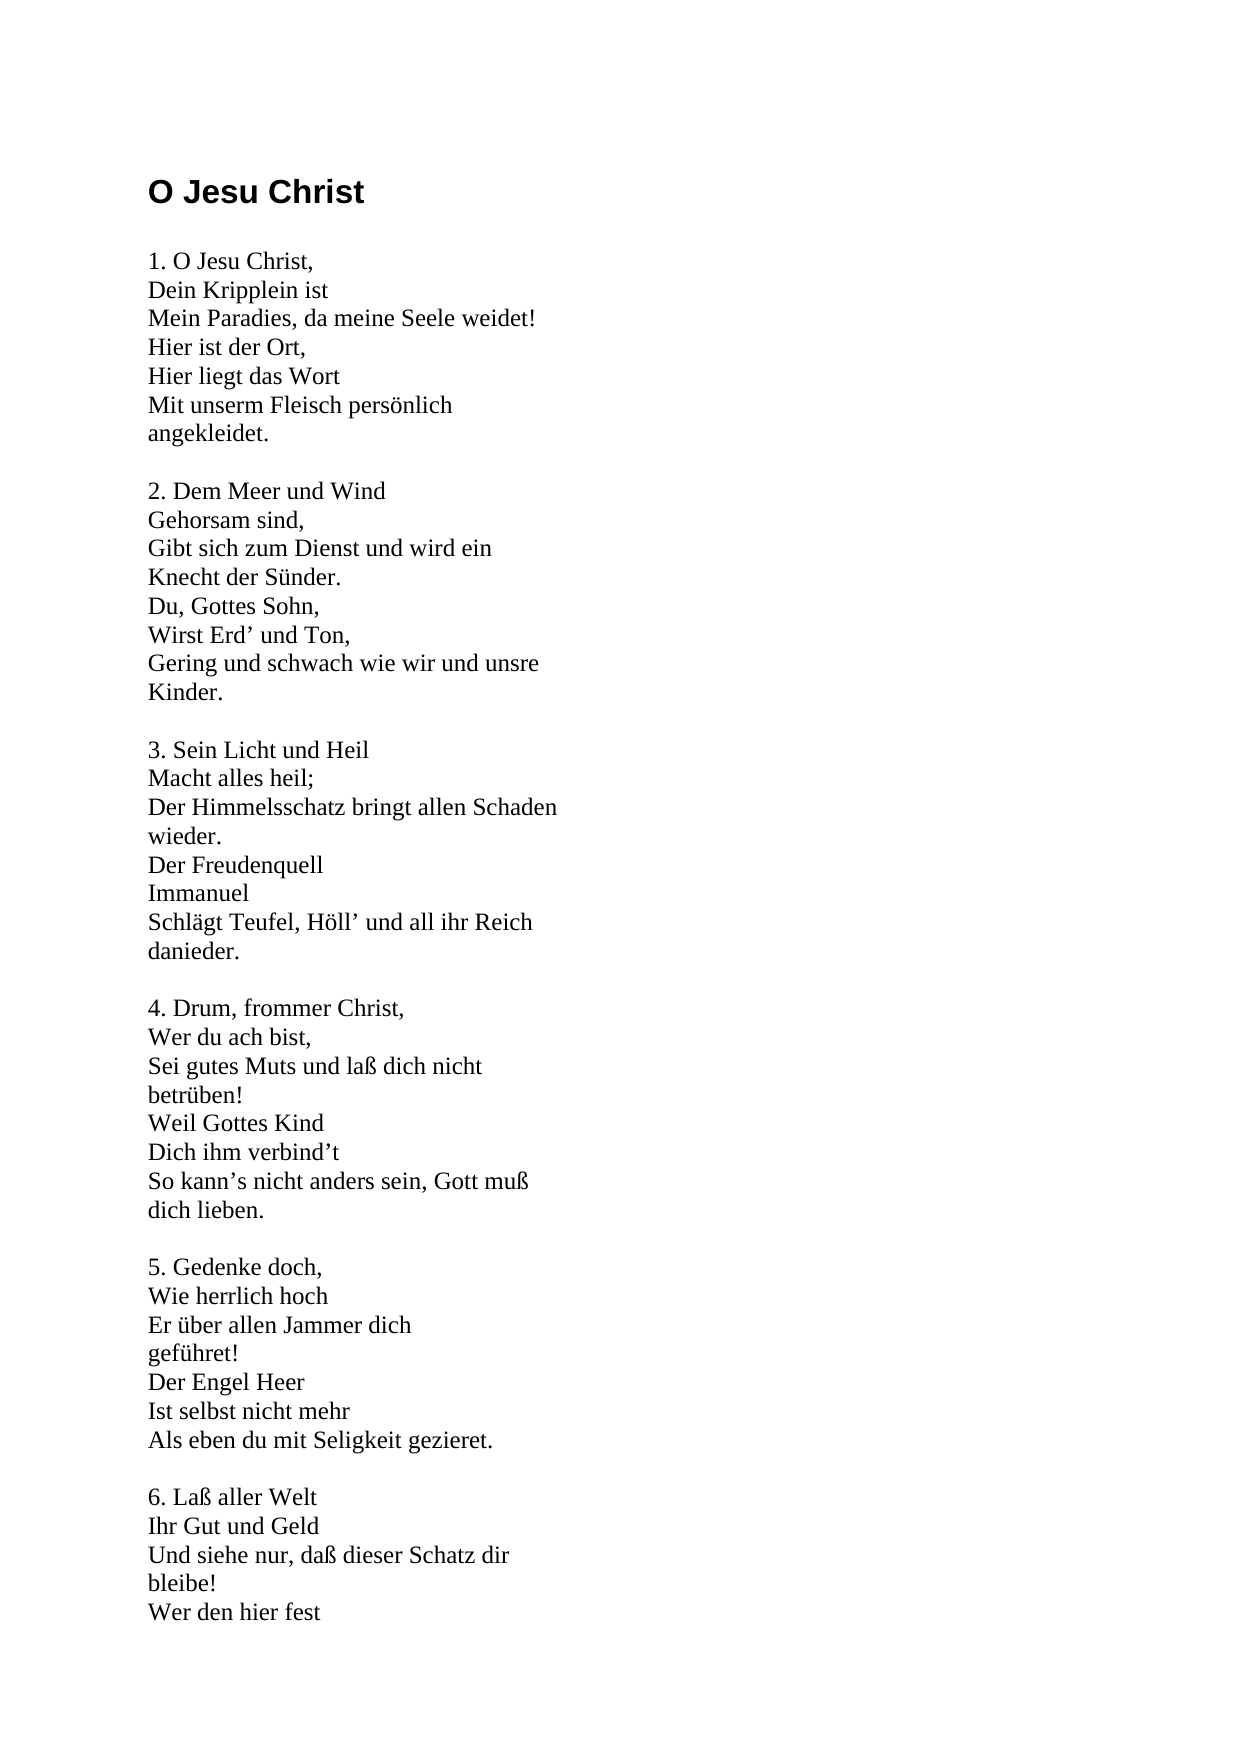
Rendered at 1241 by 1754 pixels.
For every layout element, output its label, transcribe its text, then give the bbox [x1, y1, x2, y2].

text Und siehe nur, daß dieser Schatz dir [148, 1540, 1093, 1568]
text Knecht der Sünder. [148, 562, 1093, 591]
subtitle O Jesu Christ [148, 173, 1093, 211]
text Kinder. [148, 677, 1093, 706]
text Mit unserm Fleisch persönlich [148, 390, 1093, 418]
text Der Himmelsschatz bringt allen Schaden [148, 792, 1093, 821]
text Wer den hier fest [148, 1597, 1093, 1626]
text Wie herrlich hoch [148, 1281, 1093, 1310]
text Er über allen Jammer dich [148, 1310, 1093, 1338]
text 5. Gedenke doch, [148, 1252, 1093, 1281]
text betrüben! [148, 1080, 1093, 1108]
text 1. O Jesu Christ, [148, 246, 1093, 275]
text angekleidet. [148, 418, 1093, 447]
text Ist selbst nicht mehr [148, 1396, 1093, 1425]
text Gering und schwach wie wir und unsre [148, 648, 1093, 677]
text Schlägt Teufel, Höll’ und all ihr Reich [148, 907, 1093, 936]
text Macht alles heil; [148, 763, 1093, 792]
text bleibe! [148, 1568, 1093, 1597]
text wieder. [148, 821, 1093, 850]
text Mein Paradies, da meine Seele weidet! [148, 303, 1093, 332]
text Weil Gottes Kind [148, 1108, 1093, 1137]
text Als eben du mit Seligkeit gezieret. [148, 1425, 1093, 1453]
text Sei gutes Muts und laß dich nicht [148, 1051, 1093, 1080]
text Dein Kripplein ist [148, 275, 1093, 303]
text So kann’s nicht anders sein, Gott muß [148, 1166, 1093, 1195]
text Der Freudenquell [148, 850, 1093, 878]
text Du, Gottes Sohn, [148, 591, 1093, 620]
text Hier liegt das Wort [148, 361, 1093, 390]
text Gibt sich zum Dienst und wird ein [148, 533, 1093, 562]
text 6. Laß aller Welt [148, 1482, 1093, 1511]
text Ihr Gut und Geld [148, 1511, 1093, 1540]
text danieder. [148, 936, 1093, 965]
text Dich ihm verbind’t [148, 1137, 1093, 1166]
text Immanuel [148, 878, 1093, 907]
text dich lieben. [148, 1195, 1093, 1223]
text Gehorsam sind, [148, 505, 1093, 533]
text 3. Sein Licht und Heil [148, 735, 1093, 763]
text Der Engel Heer [148, 1367, 1093, 1396]
text Wer du ach bist, [148, 1022, 1093, 1051]
text Wirst Erd’ und Ton, [148, 620, 1093, 648]
text geführet! [148, 1338, 1093, 1367]
text 2. Dem Meer und Wind [148, 476, 1093, 505]
text Hier ist der Ort, [148, 332, 1093, 361]
text 4. Drum, frommer Christ, [148, 993, 1093, 1022]
